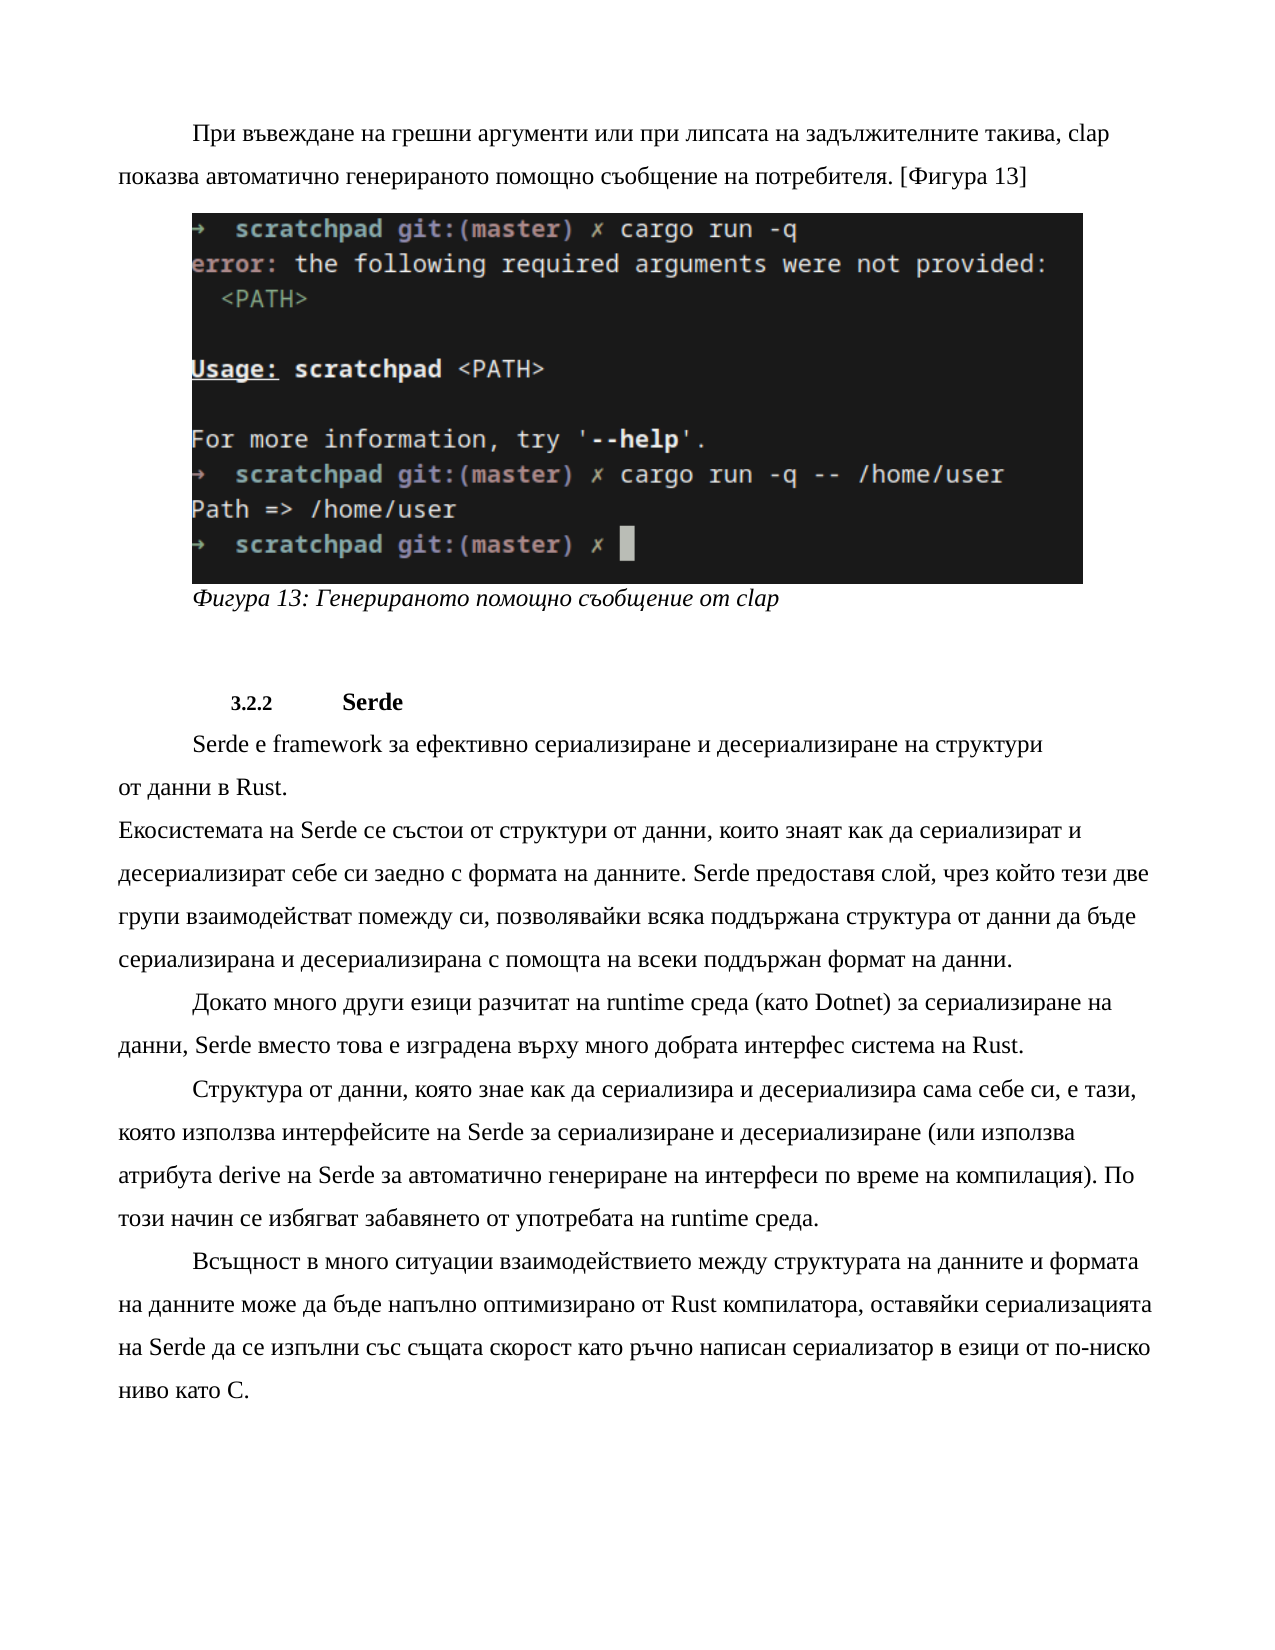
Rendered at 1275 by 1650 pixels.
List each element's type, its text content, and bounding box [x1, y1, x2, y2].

text При въвеждане на грешни аргументи или при липсата на задължителните такива, clap показва автоматично генерираното помощно съобщение на потребителя. [Фигура 13] [118, 118, 1157, 658]
text Докато много други езици разчитат на runtime среда (като Dotnet) за сериализиране на данни, Serde вместо това е изградена върху много добрата интерфес система на Rust. [118, 987, 1157, 1059]
text Serde е framework за ефективно сериализиране и десериализиране на структури [118, 729, 1157, 757]
text Структура от данни, която знае как да сериализира и десериализира сама себе си, е тази, която използва интерфейсите на Serde за сериализиране и десериализиране (или използва атрибута derive на Serde за автоматично генериране на интерфеси по време на компилация). По този начин се избягват забавянето от употребата на runtime среда. [118, 1074, 1157, 1232]
text от данни в Rust. [118, 772, 1157, 801]
subtitle Serde [231, 687, 1157, 716]
picture [192, 213, 1083, 584]
text Фигура 13: Генерираното помощно съобщение от clap [192, 584, 1083, 612]
text Екосистемата на Serde се състои от структури от данни, които знаят как да сериализират и десериализират себе си заедно с формата на данните. Serde предоставя слой, чрез който тези две групи взаимодействат помежду си, позволявайки всяка поддържана структура от данни да бъде сериализирана и десериализирана с помощта на всеки поддържан формат на данни. [118, 815, 1157, 973]
text Всъщност в много ситуации взаимодействието между структурата на данните и формата на данните може да бъде напълно оптимизирано от Rust компилатора, оставяйки сериализацията на Serde да се изпълни със същата скорост като ръчно написан сериализатор в езици от по-ниско ниво като C. [118, 1246, 1157, 1404]
